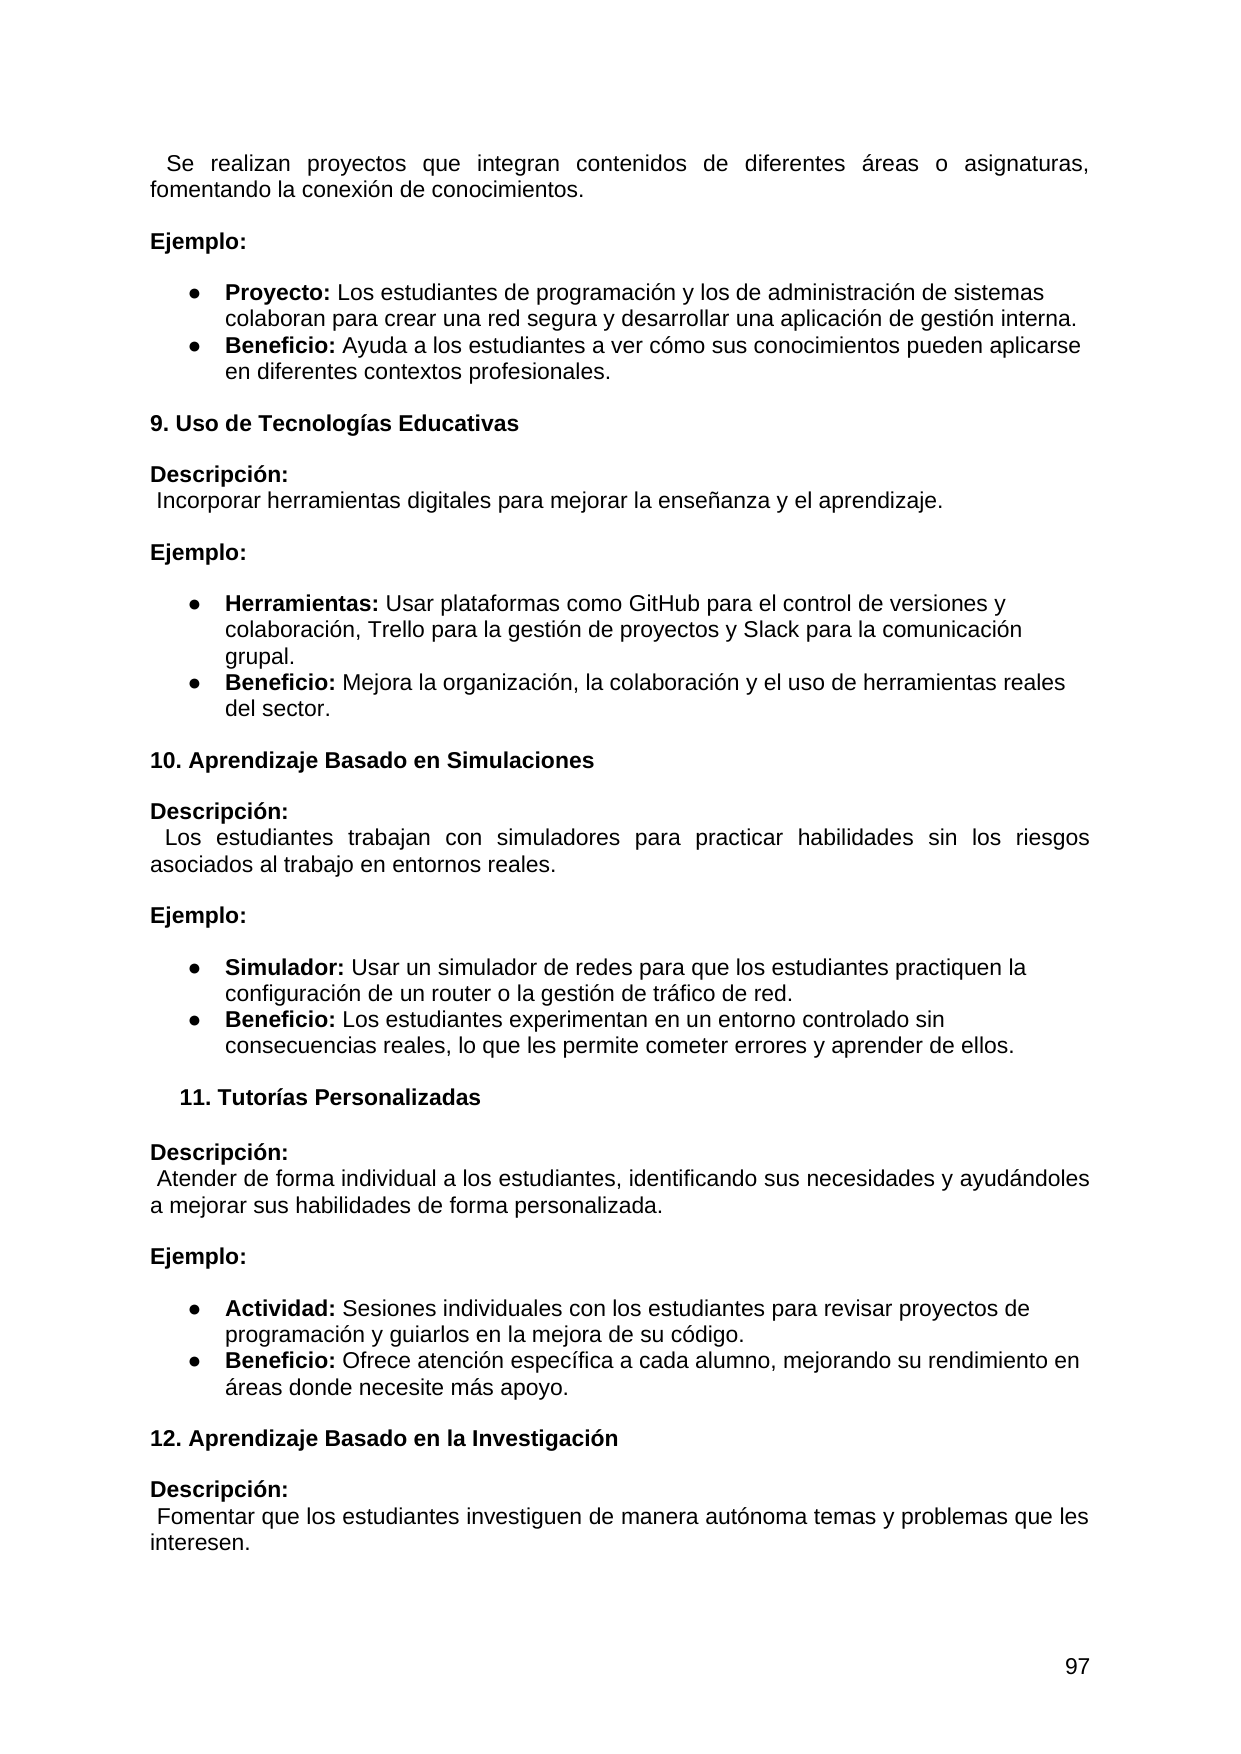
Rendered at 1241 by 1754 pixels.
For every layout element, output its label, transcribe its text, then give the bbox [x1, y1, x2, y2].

text 12. Aprendizaje Basado en la Investigación [150, 1425, 1090, 1451]
list Beneficio: Ayuda a los estudiantes a ver cómo sus conocimientos pueden aplicarse en diferentes contextos profesionales. [187, 332, 1090, 384]
text Descripción: Atender de forma individual a los estudiantes, identificando sus necesidades y ayudándoles a mejorar sus habilidades de forma personalizada. [150, 1139, 1090, 1218]
text Descripción: Incorporar herramientas digitales para mejorar la enseñanza y el aprendizaje. [150, 461, 1090, 513]
text Se realizan proyectos que integran contenidos de diferentes áreas o asignaturas, fomentando la conexión de conocimientos. [150, 150, 1090, 203]
list Herramientas: Usar plataformas como GitHub para el control de versiones y colaboración, Trello para la gestión de proyectos y Slack para la comunicación grupal. [187, 590, 1090, 669]
list Proyecto: Los estudiantes de programación y los de administración de sistemas colaboran para crear una red segura y desarrollar una aplicación de gestión interna. [187, 279, 1090, 332]
list Beneficio: Los estudiantes experimentan en un entorno controlado sin consecuencias reales, lo que les permite cometer errores y aprender de ellos. [187, 1006, 1090, 1059]
text Ejemplo: [150, 1243, 1090, 1269]
text Ejemplo: [150, 902, 1090, 928]
list Actividad: Sesiones individuales con los estudiantes para revisar proyectos de programación y guiarlos en la mejora de su código. [187, 1294, 1090, 1347]
text 10. Aprendizaje Basado en Simulaciones [150, 747, 1090, 773]
text Ejemplo: [150, 228, 1090, 254]
list Beneficio: Mejora la organización, la colaboración y el uso de herramientas reales del sector. [187, 669, 1090, 722]
text Descripción: Fomentar que los estudiantes investiguen de manera autónoma temas y problemas que les interesen. [150, 1476, 1090, 1555]
text Descripción: Los estudiantes trabajan con simuladores para practicar habilidades sin los riesgos asociados al trabajo en entornos reales. [150, 798, 1090, 877]
list Simulador: Usar un simulador de redes para que los estudiantes practiquen la configuración de un router o la gestión de tráfico de red. [187, 953, 1090, 1006]
list Beneficio: Ofrece atención específica a cada alumno, mejorando su rendimiento en áreas donde necesite más apoyo. [187, 1347, 1090, 1400]
text Ejemplo: [150, 538, 1090, 565]
text 9. Uso de Tecnologías Educativas [150, 409, 1090, 436]
text 11. Tutorías Personalizadas [179, 1084, 1090, 1110]
